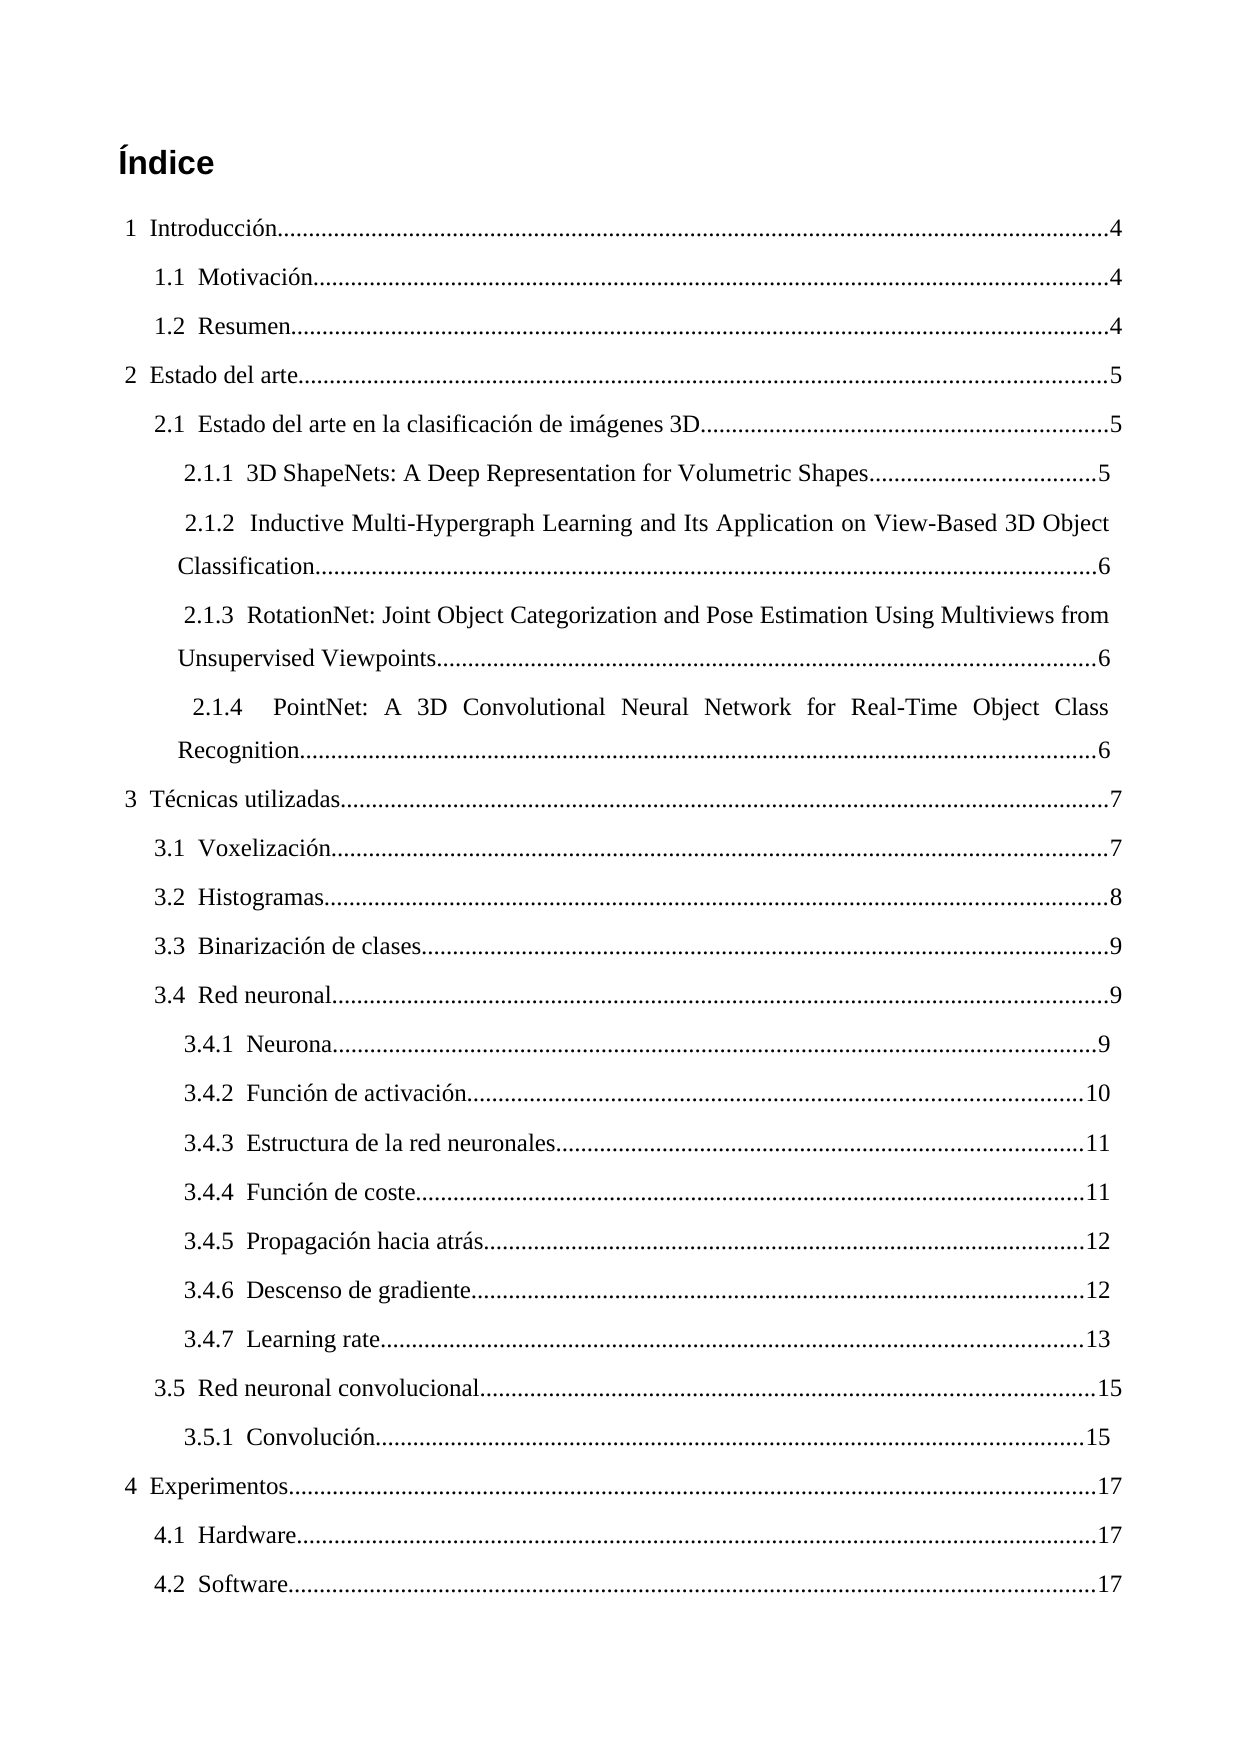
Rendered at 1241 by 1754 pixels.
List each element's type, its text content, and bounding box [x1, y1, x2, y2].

text 2.1.2 Inductive Multi-Hypergraph Learning and Its Application on View-Based 3D Object Classification 6 [177, 508, 1110, 579]
text 3.3 Binarización de clases 9 [148, 931, 1122, 960]
text 3.4.4 Función de coste 11 [177, 1177, 1110, 1205]
text 4.2 Software 17 [148, 1569, 1122, 1598]
text 3.4.2 Función de activación 10 [177, 1078, 1110, 1107]
text 3.1 Voxelización 7 [148, 833, 1122, 862]
text 1.1 Motivación 4 [148, 262, 1122, 291]
text 3.4.7 Learning rate 13 [177, 1324, 1110, 1353]
subtitle Índice [118, 143, 1122, 182]
text 4 Experimentos 17 [118, 1471, 1122, 1500]
text 3 Técnicas utilizadas 7 [118, 784, 1122, 813]
text 2 Estado del arte 5 [118, 360, 1122, 389]
text 3.4.3 Estructura de la red neuronales 11 [177, 1128, 1110, 1156]
text 3.2 Histogramas 8 [148, 882, 1122, 911]
text 3.5 Red neuronal convolucional 15 [148, 1373, 1122, 1402]
text 2.1.1 3D ShapeNets: A Deep Representation for Volumetric Shapes 5 [177, 458, 1110, 487]
text 4.1 Hardware 17 [148, 1520, 1122, 1549]
text 2.1.4 PointNet: A 3D Convolutional Neural Network for Real-Time Object Class Recognition 6 [177, 692, 1110, 764]
text 3.4.6 Descenso de gradiente 12 [177, 1275, 1110, 1303]
text 3.4 Red neuronal 9 [148, 980, 1122, 1009]
text 2.1 Estado del arte en la clasificación de imágenes 3D 5 [148, 409, 1122, 438]
text 3.4.1 Neurona 9 [177, 1029, 1110, 1058]
text 3.5.1 Convolución 15 [177, 1422, 1110, 1451]
text 1 Introducción 4 [118, 213, 1122, 242]
text 1.2 Resumen 4 [148, 311, 1122, 340]
text 2.1.3 RotationNet: Joint Object Categorization and Pose Estimation Using Multiviews from Unsupervised Viewpoints 6 [177, 600, 1110, 672]
text 3.4.5 Propagación hacia atrás 12 [177, 1226, 1110, 1254]
